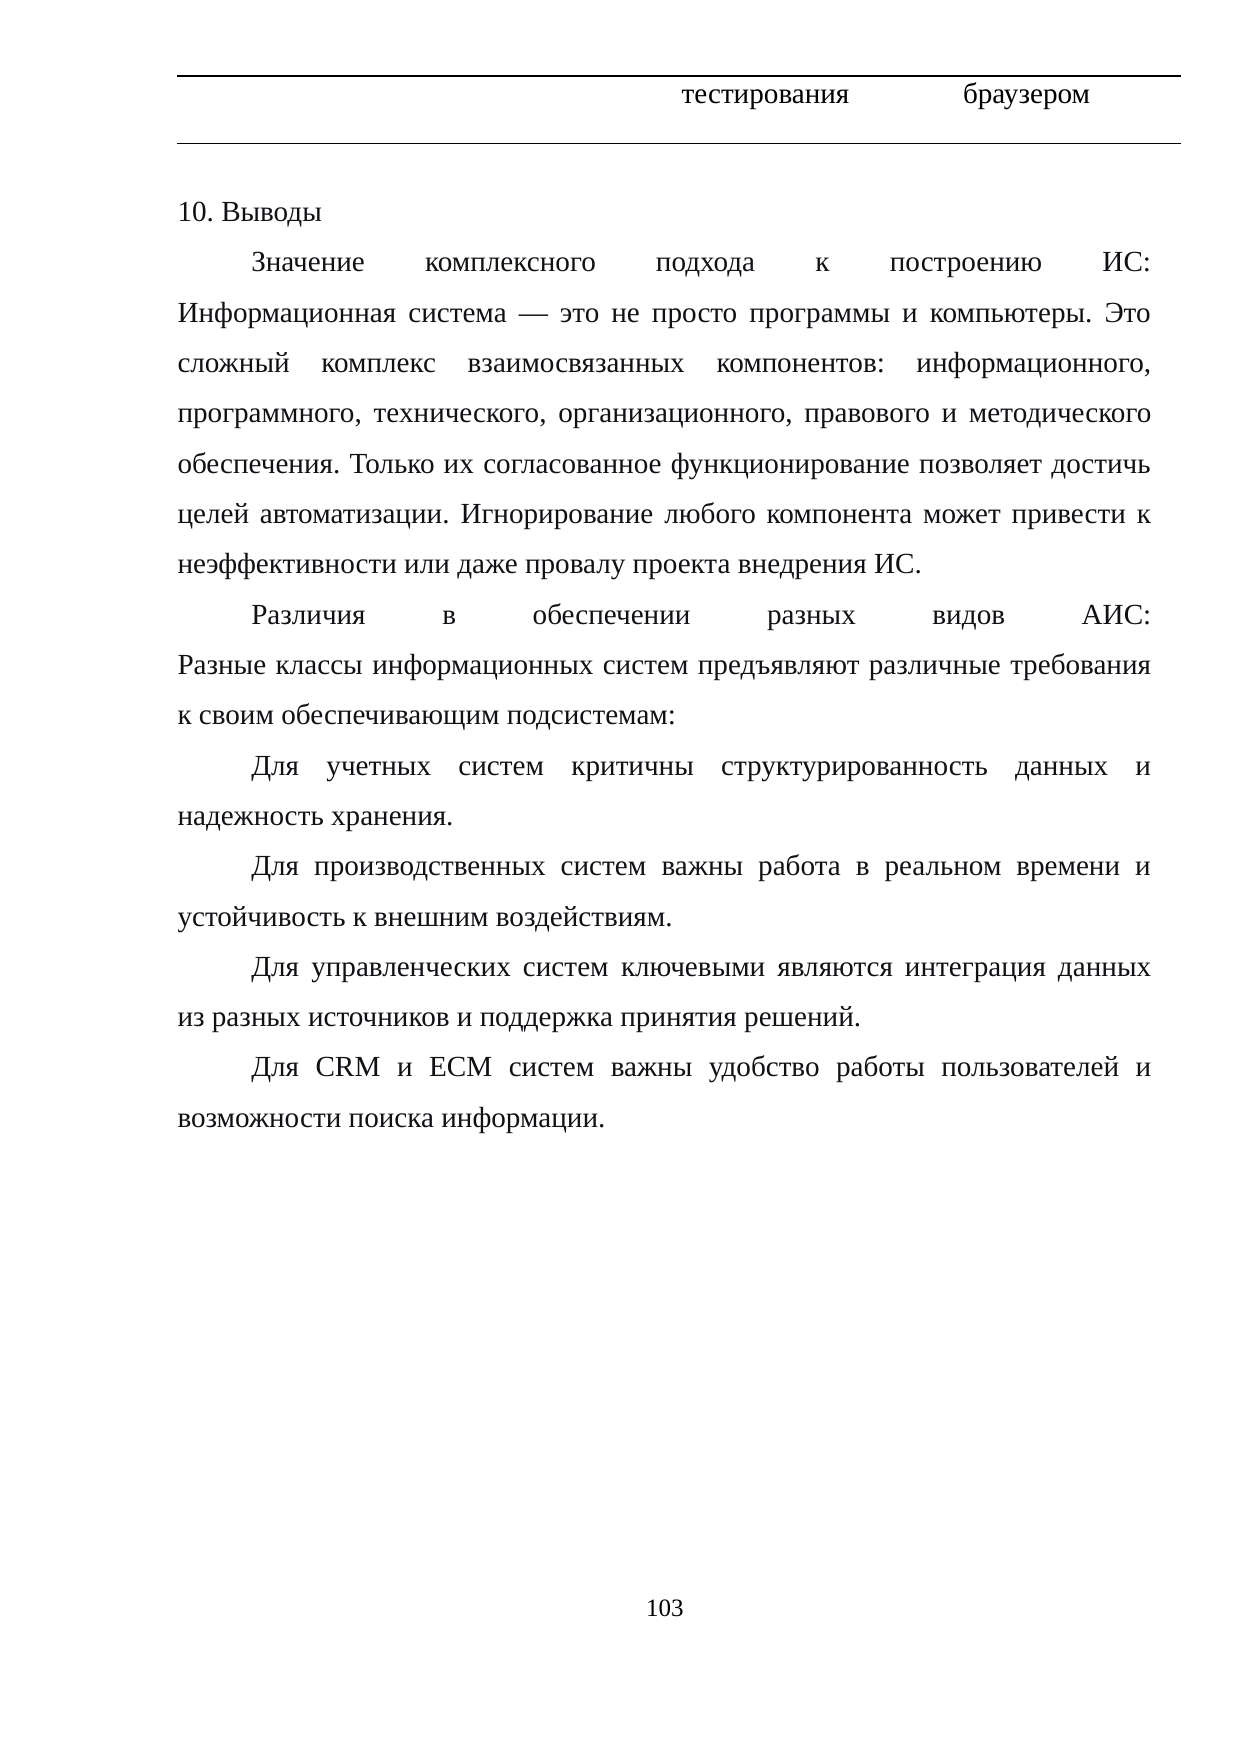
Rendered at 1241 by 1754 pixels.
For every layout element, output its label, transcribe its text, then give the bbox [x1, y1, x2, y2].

text Значение комплексного подхода к построению ИС: Информационная система — это не просто программы и компьютеры. Это сложный комплекс взаимосвязанных компонентов: информационного, программного, технического, организационного, правового и методического обеспечения. Только их согласованное функционирование позволяет достичь целей автоматизации. Игнорирование любого компонента может привести к неэффективности или даже провалу проекта внедрения ИС. [177, 244, 1152, 580]
text Для управленческих систем ключевыми являются интеграция данных из разных источников и поддержка принятия решений. [177, 949, 1152, 1033]
table_cell тестирования [681, 77, 963, 142]
subtitle 10. Выводы [177, 194, 1152, 228]
table_cell браузером [963, 77, 1181, 142]
table_cell [177, 77, 419, 142]
table_cell [419, 77, 681, 142]
text Для учетных систем критичны структурированность данных и надежность хранения. [177, 748, 1152, 832]
text Для производственных систем важны работа в реальном времени и устойчивость к внешним воздействиям. [177, 848, 1152, 932]
text Различия в обеспечении разных видов АИС: Разные классы информационных систем предъявляют различные требования к своим обеспечивающим подсистемам: [177, 597, 1152, 731]
text Для CRM и ECM систем важны удобство работы пользователей и возможности поиска информации. [177, 1049, 1152, 1133]
